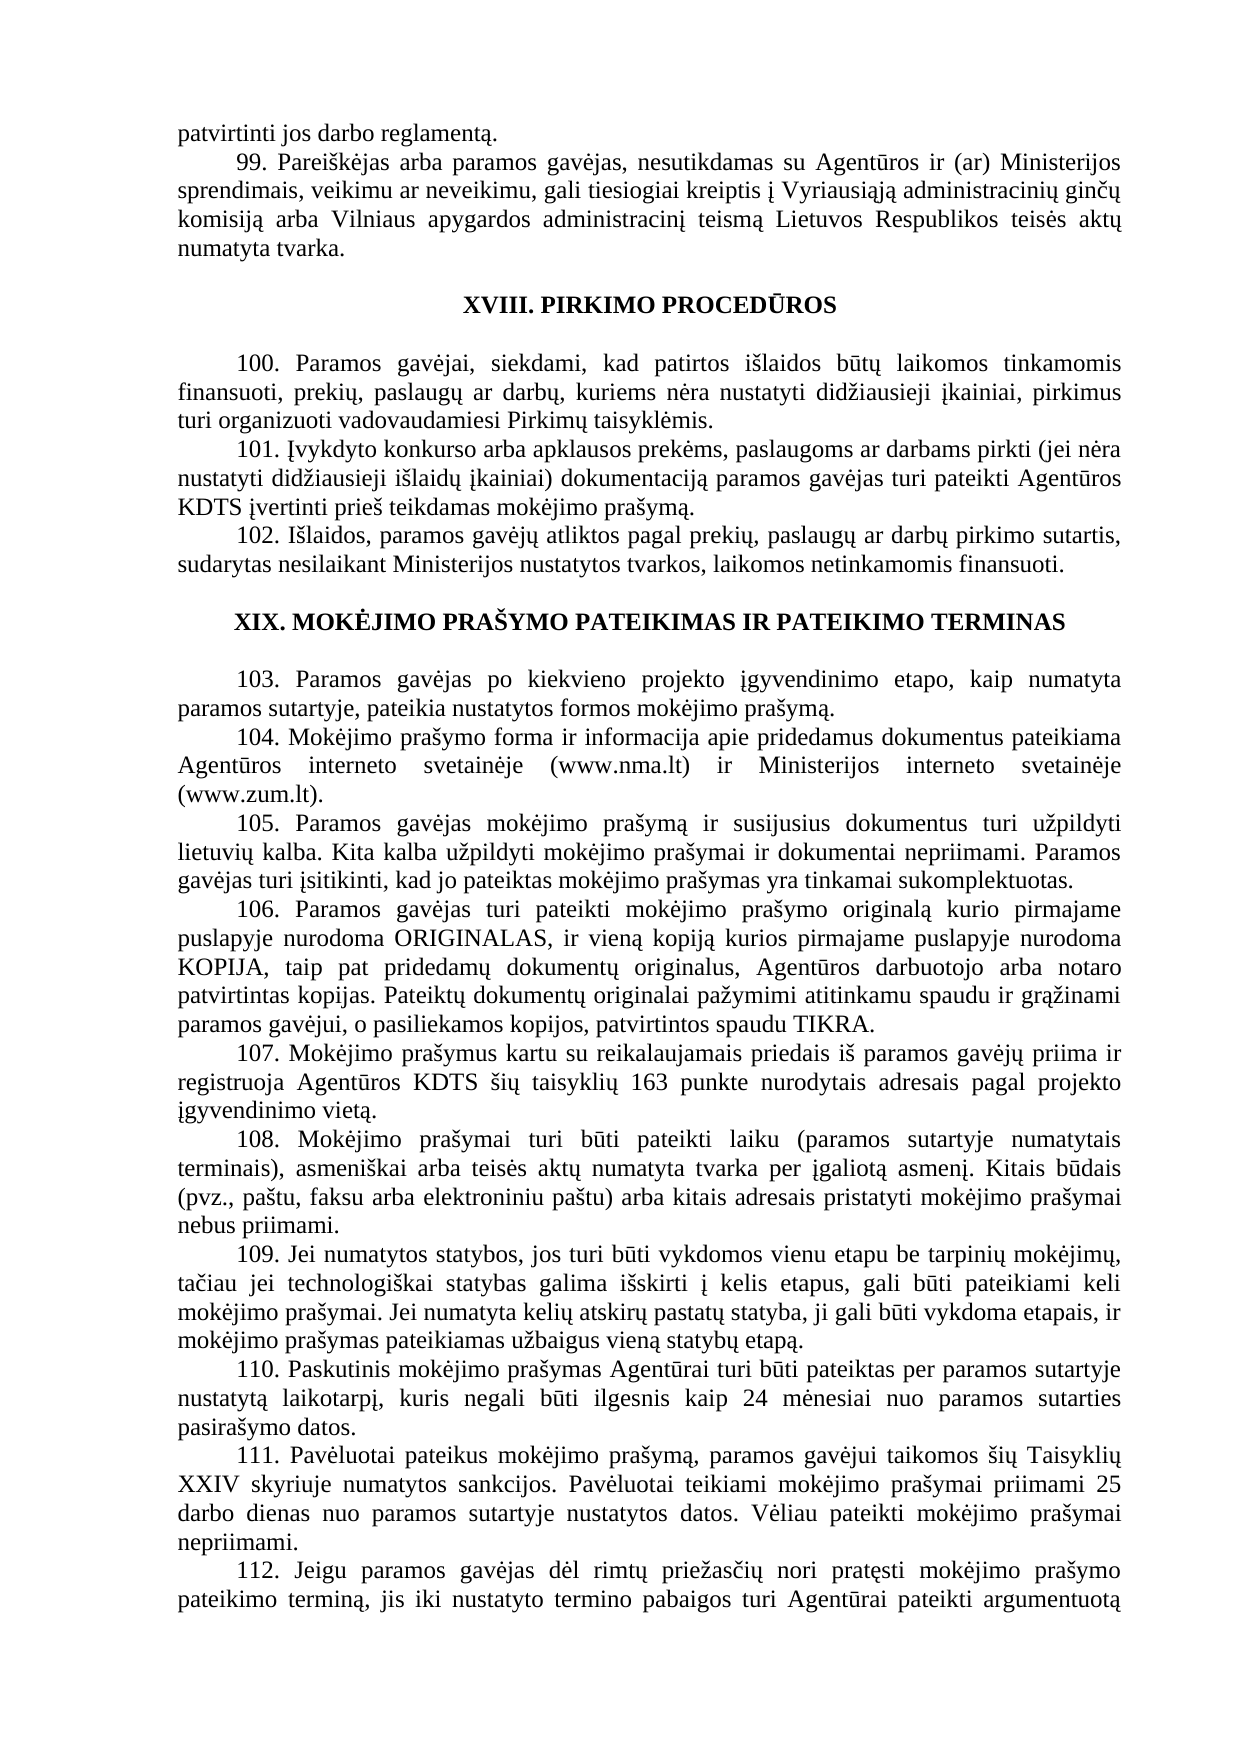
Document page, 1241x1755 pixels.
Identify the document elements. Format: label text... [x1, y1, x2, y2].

text 107. Mokėjimo prašymus kartu su reikalaujamais priedais iš paramos gavėjų priima ir registruoja Agentūros KDTS šių taisyklių 163 punkte nurodytais adresais pagal projekto įgyvendinimo vietą. [177, 1038, 1122, 1124]
text 100. Paramos gavėjai, siekdami, kad patirtos išlaidos būtų laikomos tinkamomis finansuoti, prekių, paslaugų ar darbų, kuriems nėra nustatyti didžiausieji įkainiai, pirkimus turi organizuoti vadovaudamiesi Pirkimų taisyklėmis. [177, 348, 1122, 434]
text 99. Pareiškėjas arba paramos gavėjas, nesutikdamas su Agentūros ir (ar) Ministerijos sprendimais, veikimu ar neveikimu, gali tiesiogiai kreiptis į Vyriausiąją administracinių ginčų komisiją arba Vilniaus apygardos administracinį teismą Lietuvos Respublikos teisės aktų numatyta tvarka. [177, 147, 1122, 262]
text 103. Paramos gavėjas po kiekvieno projekto įgyvendinimo etapo, kaip numatyta paramos sutartyje, pateikia nustatytos formos mokėjimo prašymą. [177, 664, 1122, 722]
text 105. Paramos gavėjas mokėjimo prašymą ir susijusius dokumentus turi užpildyti lietuvių kalba. Kita kalba užpildyti mokėjimo prašymai ir dokumentai nepriimami. Paramos gavėjas turi įsitikinti, kad jo pateiktas mokėjimo prašymas yra tinkamai sukomplektuotas. [177, 808, 1122, 894]
text 101. Įvykdyto konkurso arba apklausos prekėms, paslaugoms ar darbams pirkti (jei nėra nustatyti didžiausieji išlaidų įkainiai) dokumentaciją paramos gavėjas turi pateikti Agentūros KDTS įvertinti prieš teikdamas mokėjimo prašymą. [177, 434, 1122, 521]
text 112. Jeigu paramos gavėjas dėl rimtų priežasčių nori pratęsti mokėjimo prašymo pateikimo terminą, jis iki nustatyto termino pabaigos turi Agentūrai pateikti argumentuotą [177, 1556, 1122, 1613]
text 102. Išlaidos, paramos gavėjų atliktos pagal prekių, paslaugų ar darbų pirkimo sutartis, sudarytas nesilaikant Ministerijos nustatytos tvarkos, laikomos netinkamomis finansuoti. [177, 521, 1122, 578]
text XVIII. PIRKIMO PROCEDŪROS [177, 291, 1122, 319]
text 109. Jei numatytos statybos, jos turi būti vykdomos vienu etapu be tarpinių mokėjimų, tačiau jei technologiškai statybas galima išskirti į kelis etapus, gali būti pateikiami keli mokėjimo prašymai. Jei numatyta kelių atskirų pastatų statyba, ji gali būti vykdoma etapais, ir mokėjimo prašymas pateikiamas užbaigus vieną statybų etapą. [177, 1239, 1122, 1354]
text 110. Paskutinis mokėjimo prašymas Agentūrai turi būti pateiktas per paramos sutartyje nustatytą laikotarpį, kuris negali būti ilgesnis kaip 24 mėnesiai nuo paramos sutarties pasirašymo datos. [177, 1354, 1122, 1441]
text 106. Paramos gavėjas turi pateikti mokėjimo prašymo originalą kurio pirmajame puslapyje nurodoma ORIGINALAS, ir vieną kopiją kurios pirmajame puslapyje nurodoma KOPIJA, taip pat pridedamų dokumentų originalus, Agentūros darbuotojo arba notaro patvirtintas kopijas. Pateiktų dokumentų originalai pažymimi atitinkamu spaudu ir grąžinami paramos gavėjui, o pasiliekamos kopijos, patvirtintos spaudu TIKRA. [177, 894, 1122, 1038]
text 104. Mokėjimo prašymo forma ir informacija apie pridedamus dokumentus pateikiama Agentūros interneto svetainėje (www.nma.lt) ir Ministerijos interneto svetainėje (www.zum.lt). [177, 722, 1122, 808]
text 108. Mokėjimo prašymai turi būti pateikti laiku (paramos sutartyje numatytais terminais), asmeniškai arba teisės aktų numatyta tvarka per įgaliotą asmenį. Kitais būdais (pvz., paštu, faksu arba elektroniniu paštu) arba kitais adresais pristatyti mokėjimo prašymai nebus priimami. [177, 1124, 1122, 1239]
text XIX. MOKĖJIMO PRAŠYMO PATEIKIMAS IR PATEIKIMO TERMINAS [177, 607, 1122, 636]
text patvirtinti jos darbo reglamentą. [177, 118, 1122, 147]
text 111. Pavėluotai pateikus mokėjimo prašymą, paramos gavėjui taikomos šių Taisyklių XXIV skyriuje numatytos sankcijos. Pavėluotai teikiami mokėjimo prašymai priimami 25 darbo dienas nuo paramos sutartyje nustatytos datos. Vėliau pateikti mokėjimo prašymai nepriimami. [177, 1441, 1122, 1556]
